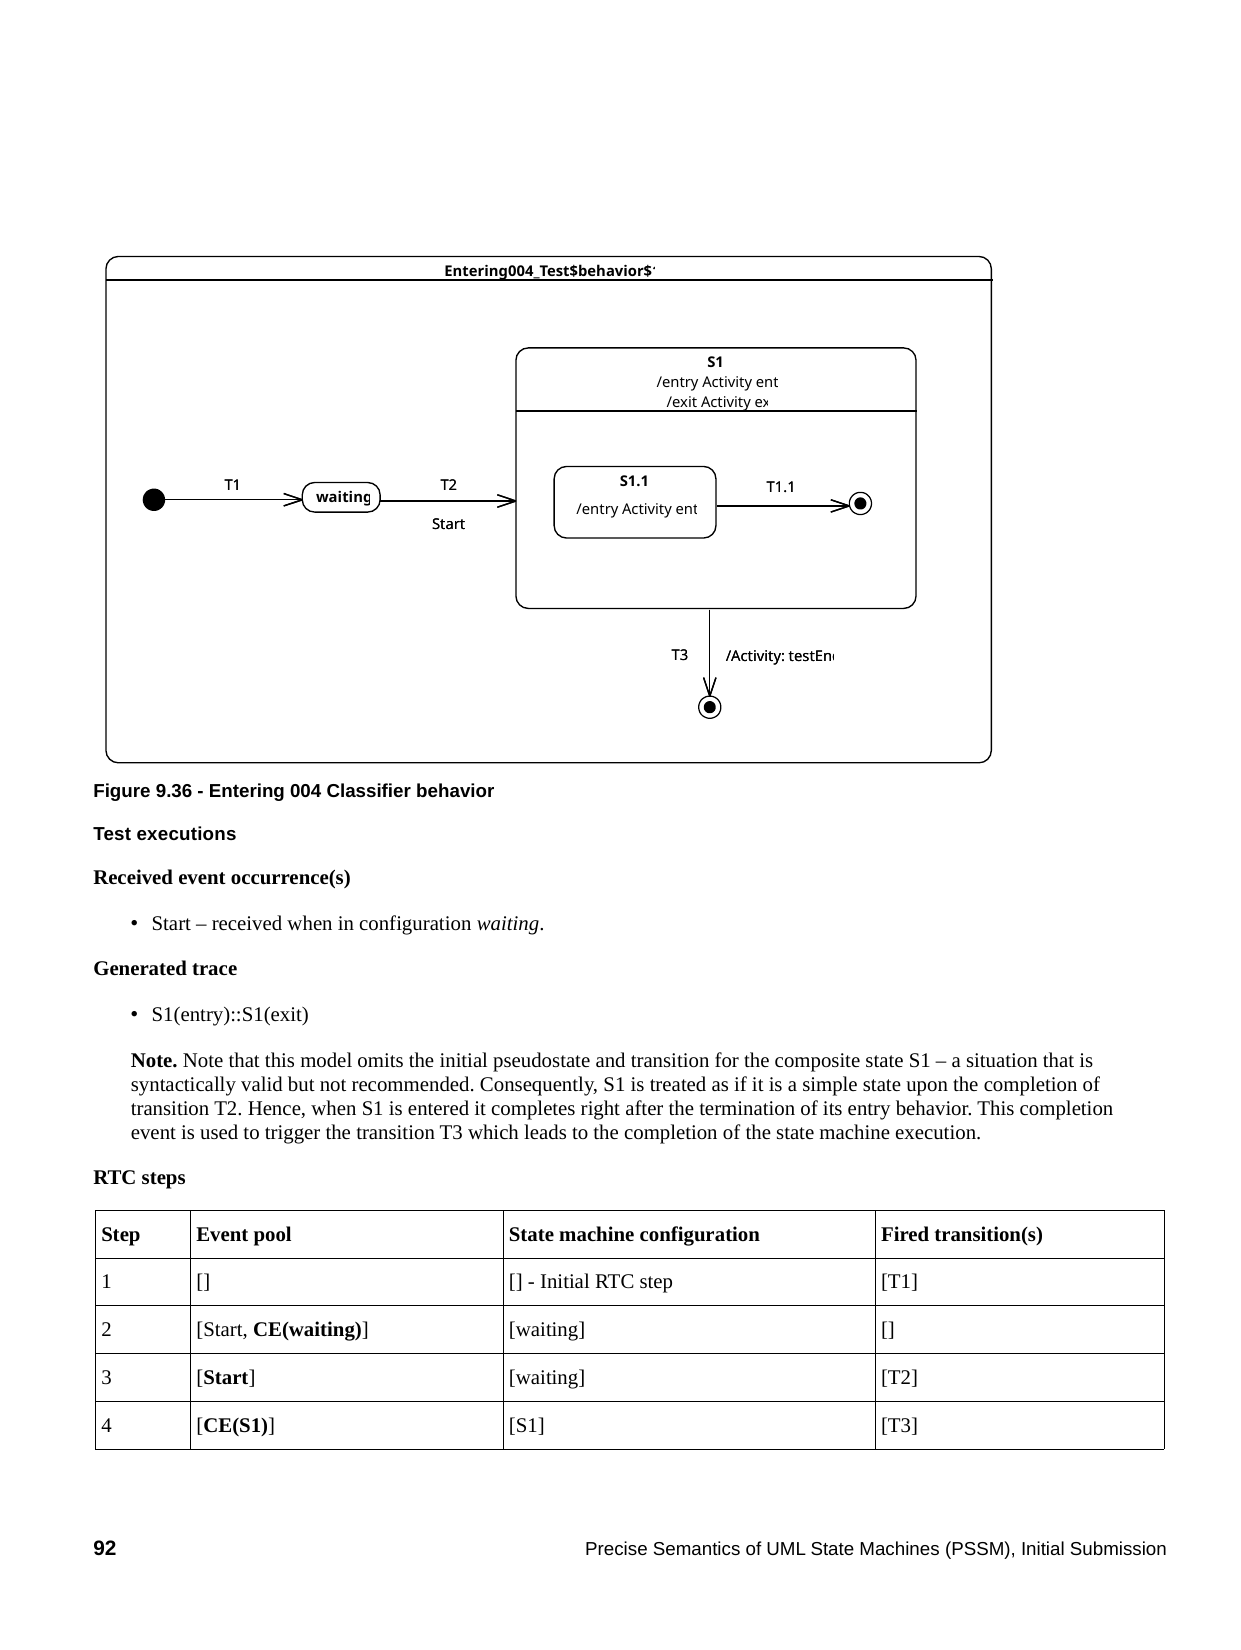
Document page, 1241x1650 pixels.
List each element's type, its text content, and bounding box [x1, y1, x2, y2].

table_cell [waiting] [504, 1306, 875, 1353]
text Generated trace [93, 956, 1164, 980]
table_cell 3 [96, 1354, 190, 1401]
table_header Event pool [191, 1211, 503, 1258]
list Start – received when in configuration waiting. [131, 910, 1164, 935]
table_cell [Start, CE(waiting)] [191, 1306, 503, 1353]
table_cell [] [876, 1306, 1164, 1353]
table_cell [T2] [876, 1354, 1164, 1401]
table_header State machine configuration [504, 1211, 875, 1258]
text Note. Note that this model omits the initial pseudostate and transition for the composite state S1 – a situation that is syntactically valid but not recommended. Consequently, S1 is treated as if it is a simple state upon the completion of transition T2. Hence, when S1 is entered it completes right after the termination of its entry behavior. This completion event is used to trigger the transition T3 which leads to the completion of the state machine execution. [131, 1047, 1164, 1144]
text Figure 9.36 - Entering 004 Classifier behavior [93, 243, 1006, 802]
table_header Step [96, 1211, 190, 1258]
table_header Fired transition(s) [876, 1211, 1164, 1258]
table_cell [T1] [876, 1259, 1164, 1305]
table_cell [waiting] [504, 1354, 875, 1401]
table_cell 2 [96, 1306, 190, 1353]
table_cell [S1] [504, 1402, 875, 1448]
subtitle Test executions [93, 231, 1164, 844]
text Received event occurrence(s) [93, 865, 1164, 889]
table_cell [] - Initial RTC step [504, 1259, 875, 1305]
table_cell 1 [96, 1259, 190, 1305]
table_cell [T3] [876, 1402, 1164, 1448]
table_cell [Start] [191, 1354, 503, 1401]
table_cell 4 [96, 1402, 190, 1448]
list S1(entry)::S1(exit) [131, 1001, 1164, 1026]
table_cell [] [191, 1259, 503, 1305]
text RTC steps [93, 1165, 1164, 1189]
table_cell [CE(S1)] [191, 1402, 503, 1448]
